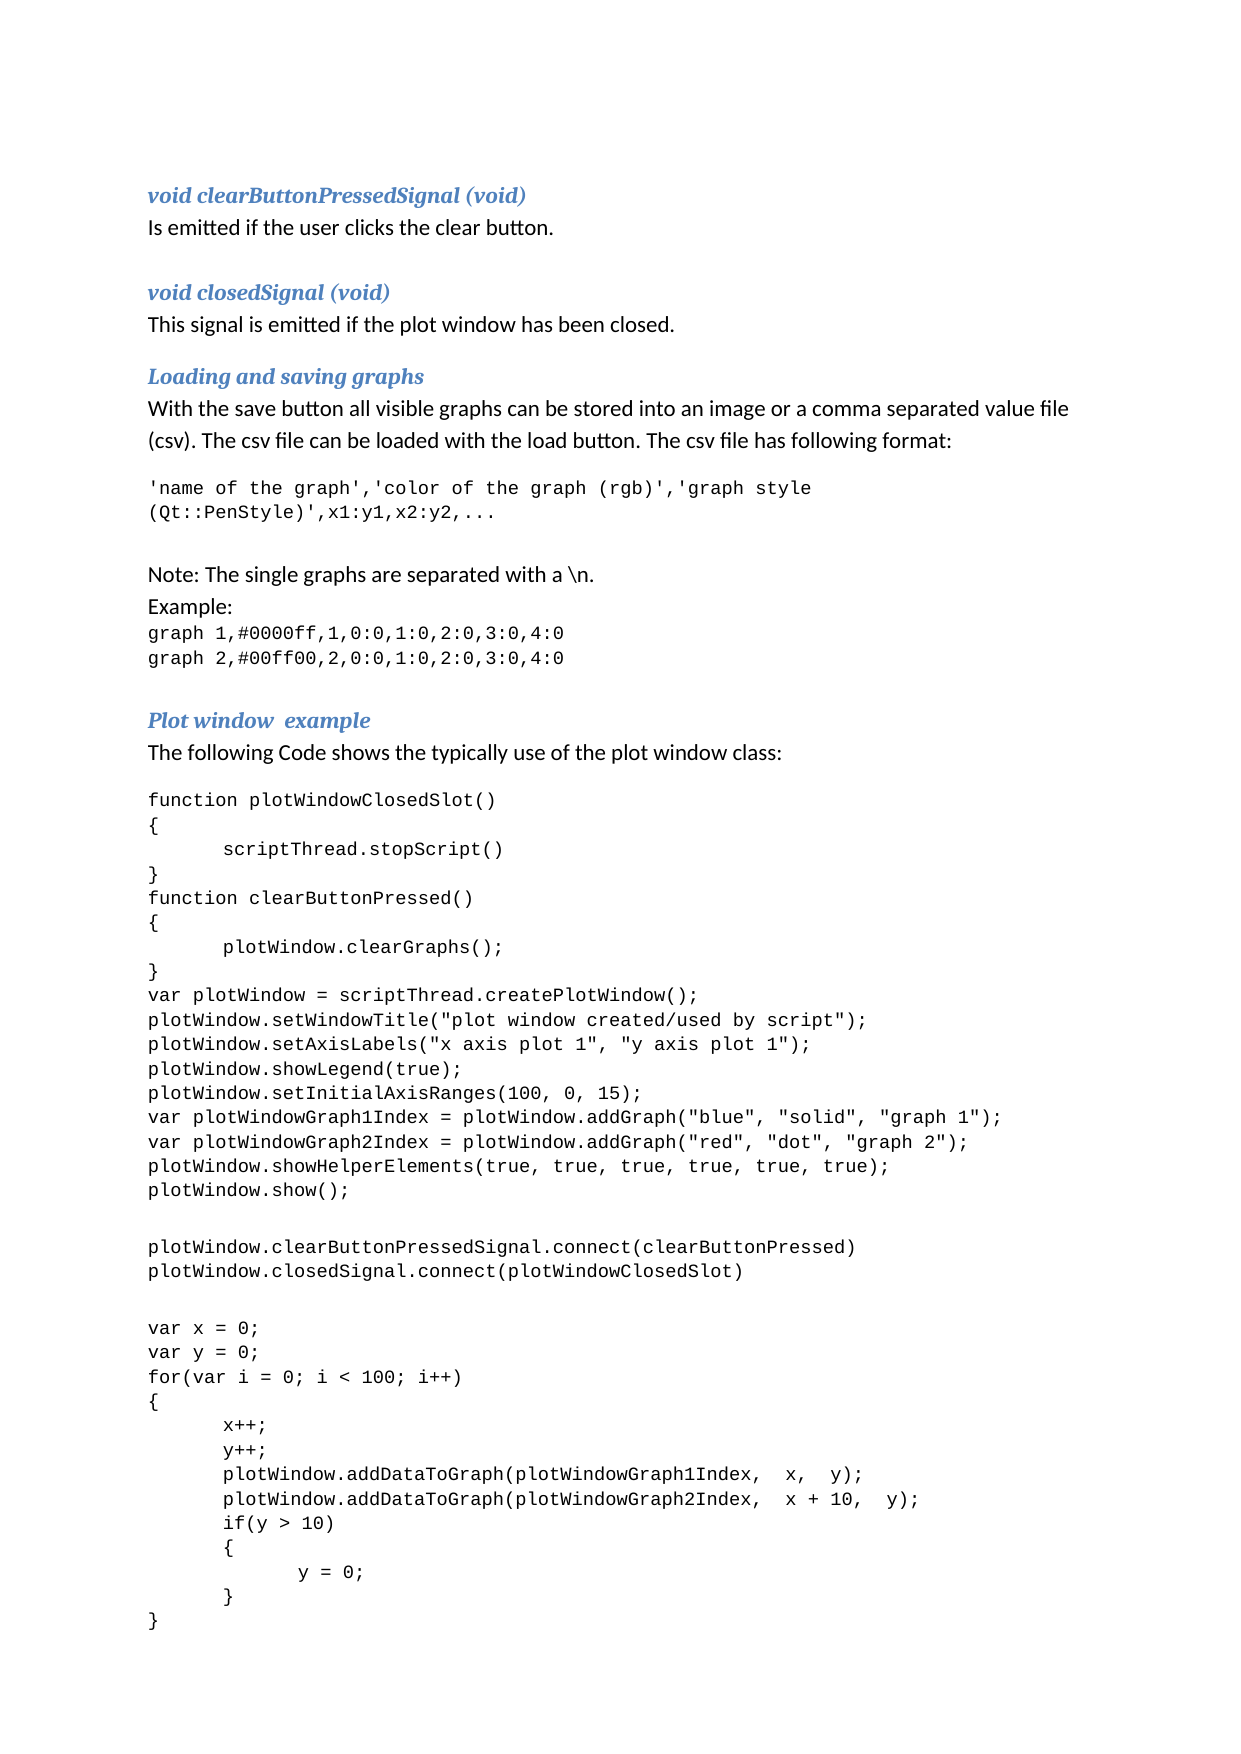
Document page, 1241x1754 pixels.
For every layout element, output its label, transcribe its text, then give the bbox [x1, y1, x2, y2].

subtitle void closedSignal (void) [148, 280, 1093, 307]
text plotWindow.setInitialAxisRanges(100, 0, 15); [148, 1084, 1093, 1105]
text x++; [148, 1416, 1093, 1437]
subtitle Loading and saving graphs [148, 363, 1093, 390]
text scriptThread.stopScript() [148, 840, 1093, 861]
text plotWindow.showLegend(true); [148, 1059, 1093, 1081]
text var y = 0; [148, 1343, 1093, 1364]
text { [148, 913, 1093, 934]
text { [148, 816, 1093, 837]
text function plotWindowClosedSlot() [148, 791, 1093, 812]
text plotWindow.addDataToGraph(plotWindowGraph1Index, x, y); [148, 1465, 1093, 1486]
text { [148, 1392, 1093, 1413]
subtitle Plot window example [148, 708, 1093, 734]
text Is emitted if the user clicks the clear button. [148, 213, 1093, 241]
text y = 0; [148, 1562, 1093, 1584]
text plotWindow.addDataToGraph(plotWindowGraph2Index, x + 10, y); [148, 1489, 1093, 1511]
text y++; [148, 1441, 1093, 1462]
text if(y > 10) [148, 1514, 1093, 1535]
text var plotWindowGraph2Index = plotWindow.addGraph("red", "dot", "graph 2"); [148, 1132, 1093, 1154]
text plotWindow.showHelperElements(true, true, true, true, true, true); [148, 1157, 1093, 1178]
text } [148, 962, 1093, 983]
text This signal is emitted if the plot window has been closed. [148, 310, 1093, 338]
text plotWindow.show(); [148, 1181, 1093, 1202]
text With the save button all visible graphs can be stored into an image or a comma separated value file (csv). The csv file can be loaded with the load button. The csv file has following format: [148, 394, 1093, 454]
text } [148, 864, 1093, 886]
text plotWindow.clearButtonPressedSignal.connect(clearButtonPressed) [148, 1238, 1093, 1259]
text } [148, 1587, 1093, 1608]
text plotWindow.clearGraphs(); [148, 937, 1093, 959]
text Example: [148, 592, 1093, 620]
text } [148, 1611, 1093, 1632]
text function clearButtonPressed() [148, 889, 1093, 910]
text graph 1,#0000ff,1,0:0,1:0,2:0,3:0,4:0 [148, 624, 1093, 645]
text plotWindow.setAxisLabels("x axis plot 1", "y axis plot 1"); [148, 1035, 1093, 1056]
text plotWindow.closedSignal.connect(plotWindowClosedSlot) [148, 1262, 1093, 1283]
text Note: The single graphs are separated with a \n. [148, 560, 1093, 588]
text var plotWindowGraph1Index = plotWindow.addGraph("blue", "solid", "graph 1"); [148, 1108, 1093, 1129]
text The following Code shows the typically use of the plot window class: [148, 738, 1093, 766]
text var x = 0; [148, 1319, 1093, 1340]
text var plotWindow = scriptThread.createPlotWindow(); [148, 986, 1093, 1007]
text plotWindow.setWindowTitle("plot window created/used by script"); [148, 1011, 1093, 1032]
subtitle void clearButtonPressedSignal (void) [148, 183, 1093, 209]
text for(var i = 0; i < 100; i++) [148, 1367, 1093, 1389]
text { [148, 1538, 1093, 1559]
text 'name of the graph','color of the graph (rgb)','graph style (Qt::PenStyle)',x1:y1,x2:y2,... [148, 479, 1093, 524]
text graph 2,#00ff00,2,0:0,1:0,2:0,3:0,4:0 [148, 648, 1093, 670]
